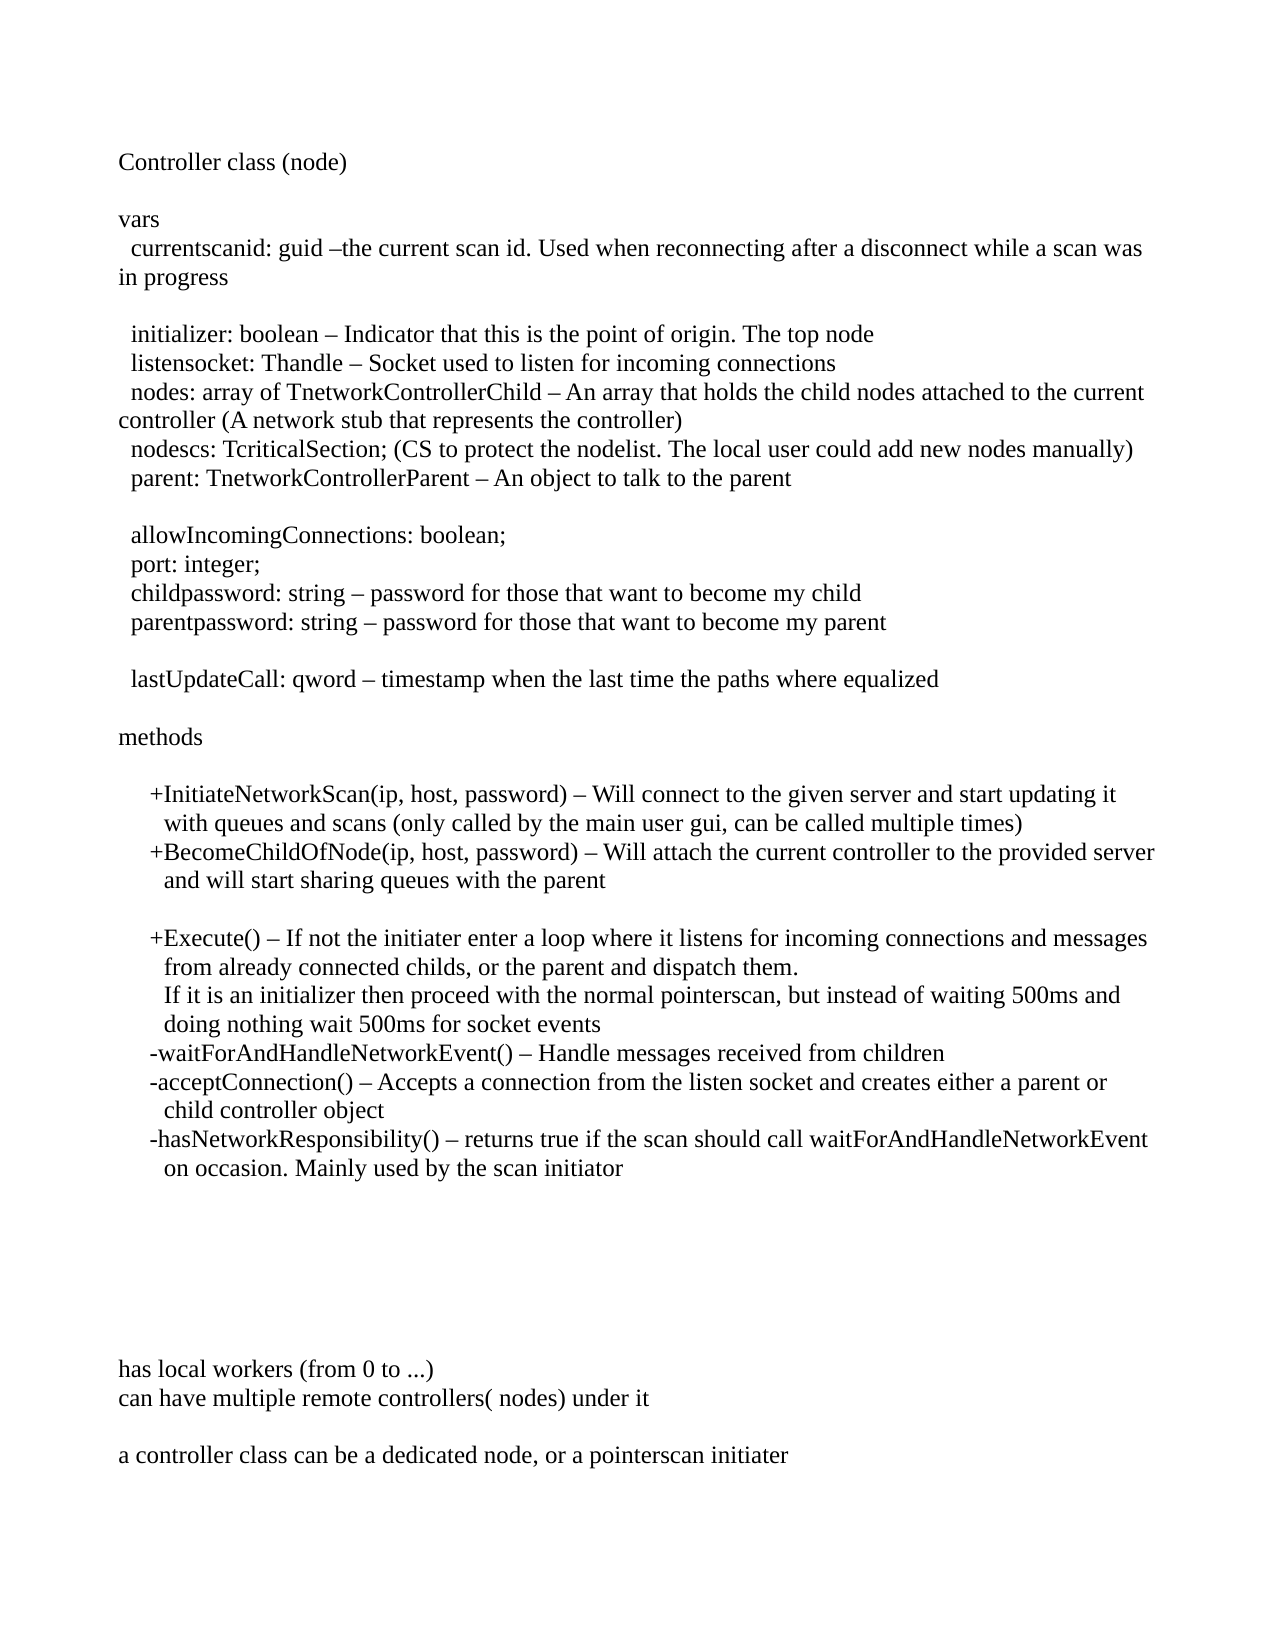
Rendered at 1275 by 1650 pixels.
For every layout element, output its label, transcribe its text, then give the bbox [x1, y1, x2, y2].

text currentscanid: guid –the current scan id. Used when reconnecting after a disconnect while a scan was in progress [118, 233, 1157, 291]
text -waitForAndHandleNetworkEvent() – Handle messages received from children [149, 1038, 1157, 1067]
text -hasNetworkResponsibility() – returns true if the scan should call waitForAndHandleNetworkEvent on occasion. Mainly used by the scan initiator [149, 1124, 1157, 1182]
text a controller class can be a dedicated node, or a pointerscan initiater [118, 1441, 1157, 1469]
text +InitiateNetworkScan(ip, host, password) – Will connect to the given server and start updating it with queues and scans (only called by the main user gui, can be called multiple times) [149, 779, 1157, 837]
text vars [118, 204, 1157, 233]
text parentpassword: string – password for those that want to become my parent [118, 607, 1157, 636]
text Controller class (node) [118, 147, 1157, 176]
text allowIncomingConnections: boolean; [118, 521, 1157, 549]
text +BecomeChildOfNode(ip, host, password) – Will attach the current controller to the provided server and will start sharing queues with the parent [149, 837, 1157, 894]
text can have multiple remote controllers( nodes) under it [118, 1383, 1157, 1412]
text listensocket: Thandle – Socket used to listen for incoming connections [118, 348, 1157, 377]
text If it is an initializer then proceed with the normal pointerscan, but instead of waiting 500ms and doing nothing wait 500ms for socket events [149, 981, 1157, 1038]
text methods [118, 722, 1157, 751]
text lastUpdateCall: qword – timestamp when the last time the paths where equalized [118, 664, 1157, 693]
text parent: TnetworkControllerParent – An object to talk to the parent [118, 463, 1157, 492]
text nodescs: TcriticalSection; (CS to protect the nodelist. The local user could add new nodes manually) [118, 434, 1157, 463]
text nodes: array of TnetworkControllerChild – An array that holds the child nodes attached to the current controller (A network stub that represents the controller) [118, 377, 1157, 434]
text +Execute() – If not the initiater enter a loop where it listens for incoming connections and messages from already connected childs, or the parent and dispatch them. [149, 923, 1157, 981]
text port: integer; [118, 549, 1157, 578]
text initializer: boolean – Indicator that this is the point of origin. The top node [118, 319, 1157, 348]
text has local workers (from 0 to ...) [118, 1354, 1157, 1383]
text -acceptConnection() – Accepts a connection from the listen socket and creates either a parent or child controller object [149, 1067, 1157, 1124]
text childpassword: string – password for those that want to become my child [118, 578, 1157, 607]
